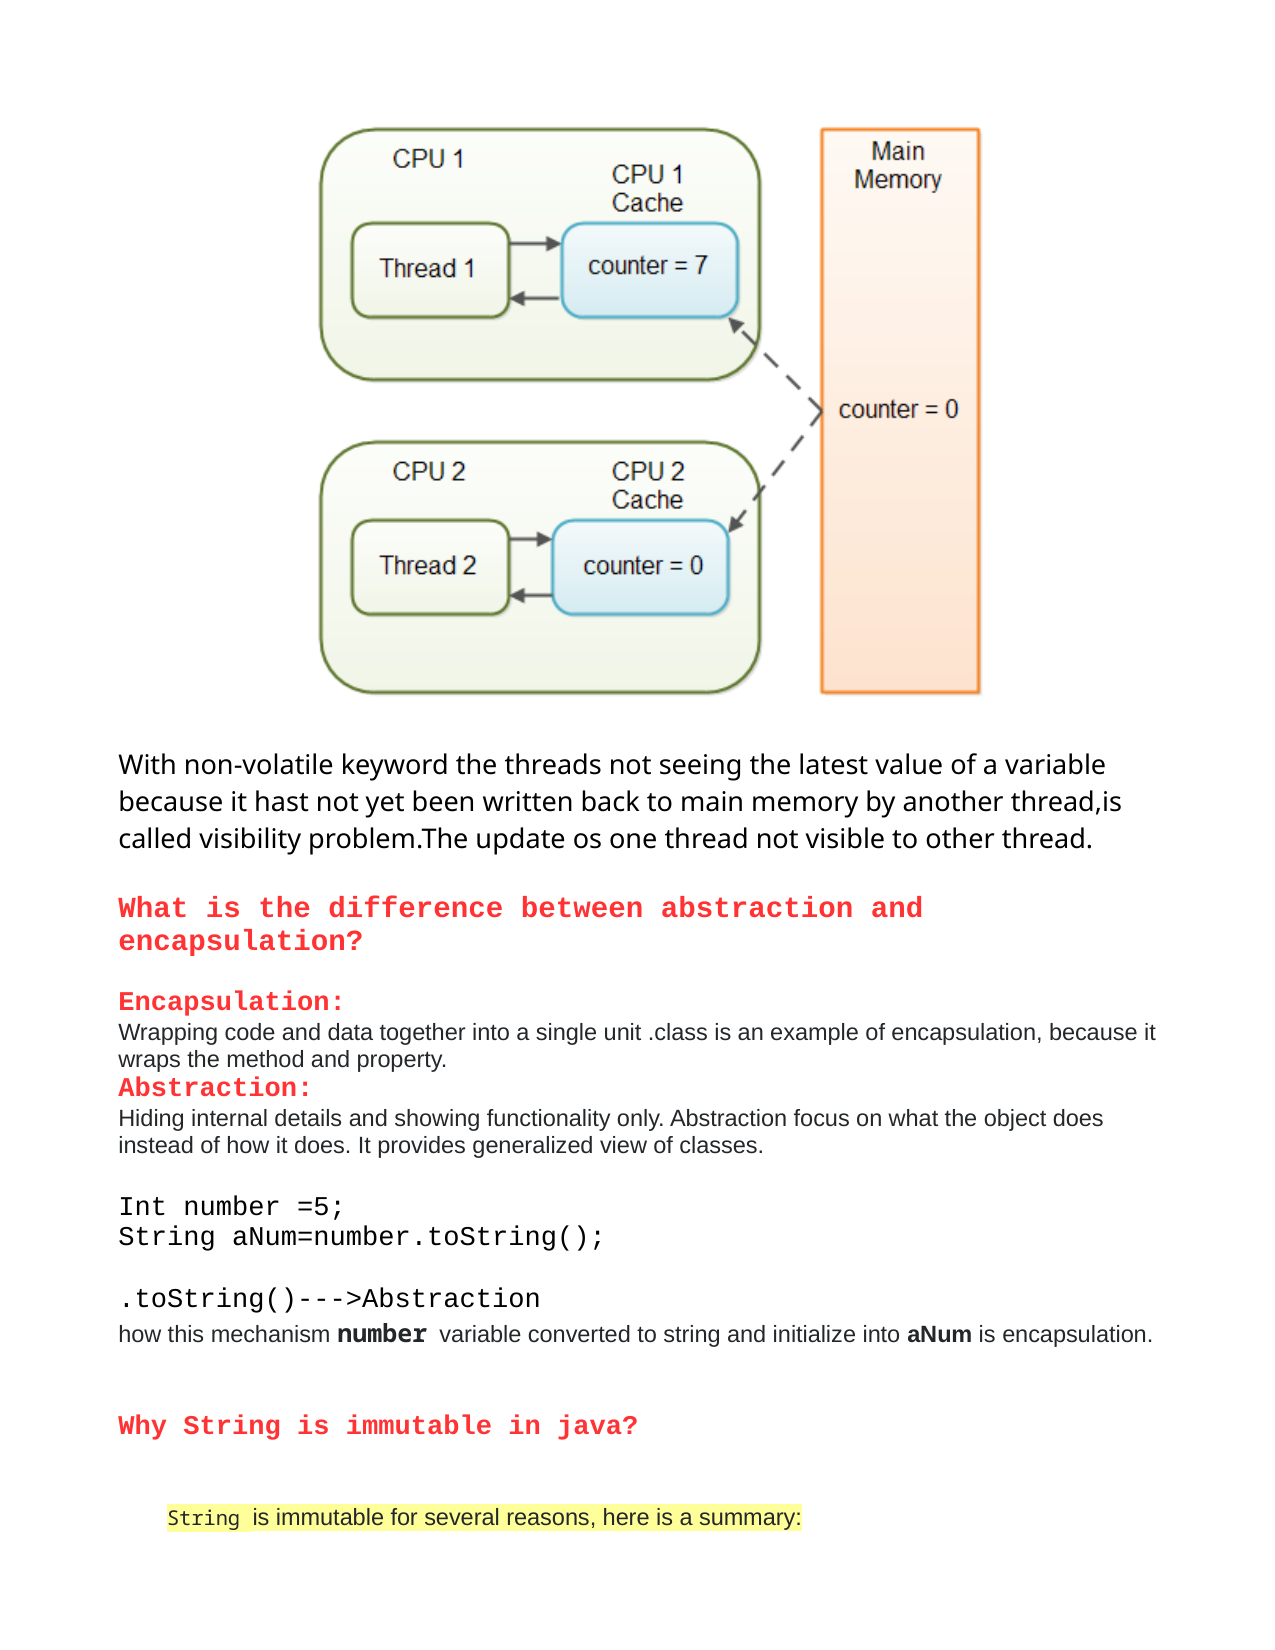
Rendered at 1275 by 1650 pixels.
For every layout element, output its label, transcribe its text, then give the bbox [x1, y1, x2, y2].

text Hiding internal details and showing functionality only. Abstraction focus on what the object does instead of how it does. It provides generalized view of classes. [118, 1104, 1157, 1162]
text What is the difference between abstraction and encapsulation? [118, 893, 1157, 959]
text With non-volatile keyword the threads not seeing the latest value of a variable because it hast not yet been written back to main memory by another thread,is called visibility problem.The update os one thread not visible to other thread. [118, 746, 1157, 856]
text String aNum=number.toString(); [118, 1223, 1157, 1254]
text Int number =5; [118, 1192, 1157, 1223]
text .toString()--->Abstraction [118, 1284, 1157, 1315]
text Abstraction: [118, 1073, 1157, 1104]
text Encapsulation: [118, 987, 1157, 1018]
text Wrapping code and data together into a single unit .class is an example of encapsulation, because it wraps the method and property. [118, 1018, 1157, 1073]
text how this mechanism number variable converted to string and initialize into aNum is encapsulation. [118, 1315, 1157, 1350]
text String is immutable for several reasons, here is a summary: [118, 1504, 1157, 1532]
text Why String is immutable in java? [118, 1412, 1157, 1442]
picture [275, 118, 1000, 709]
